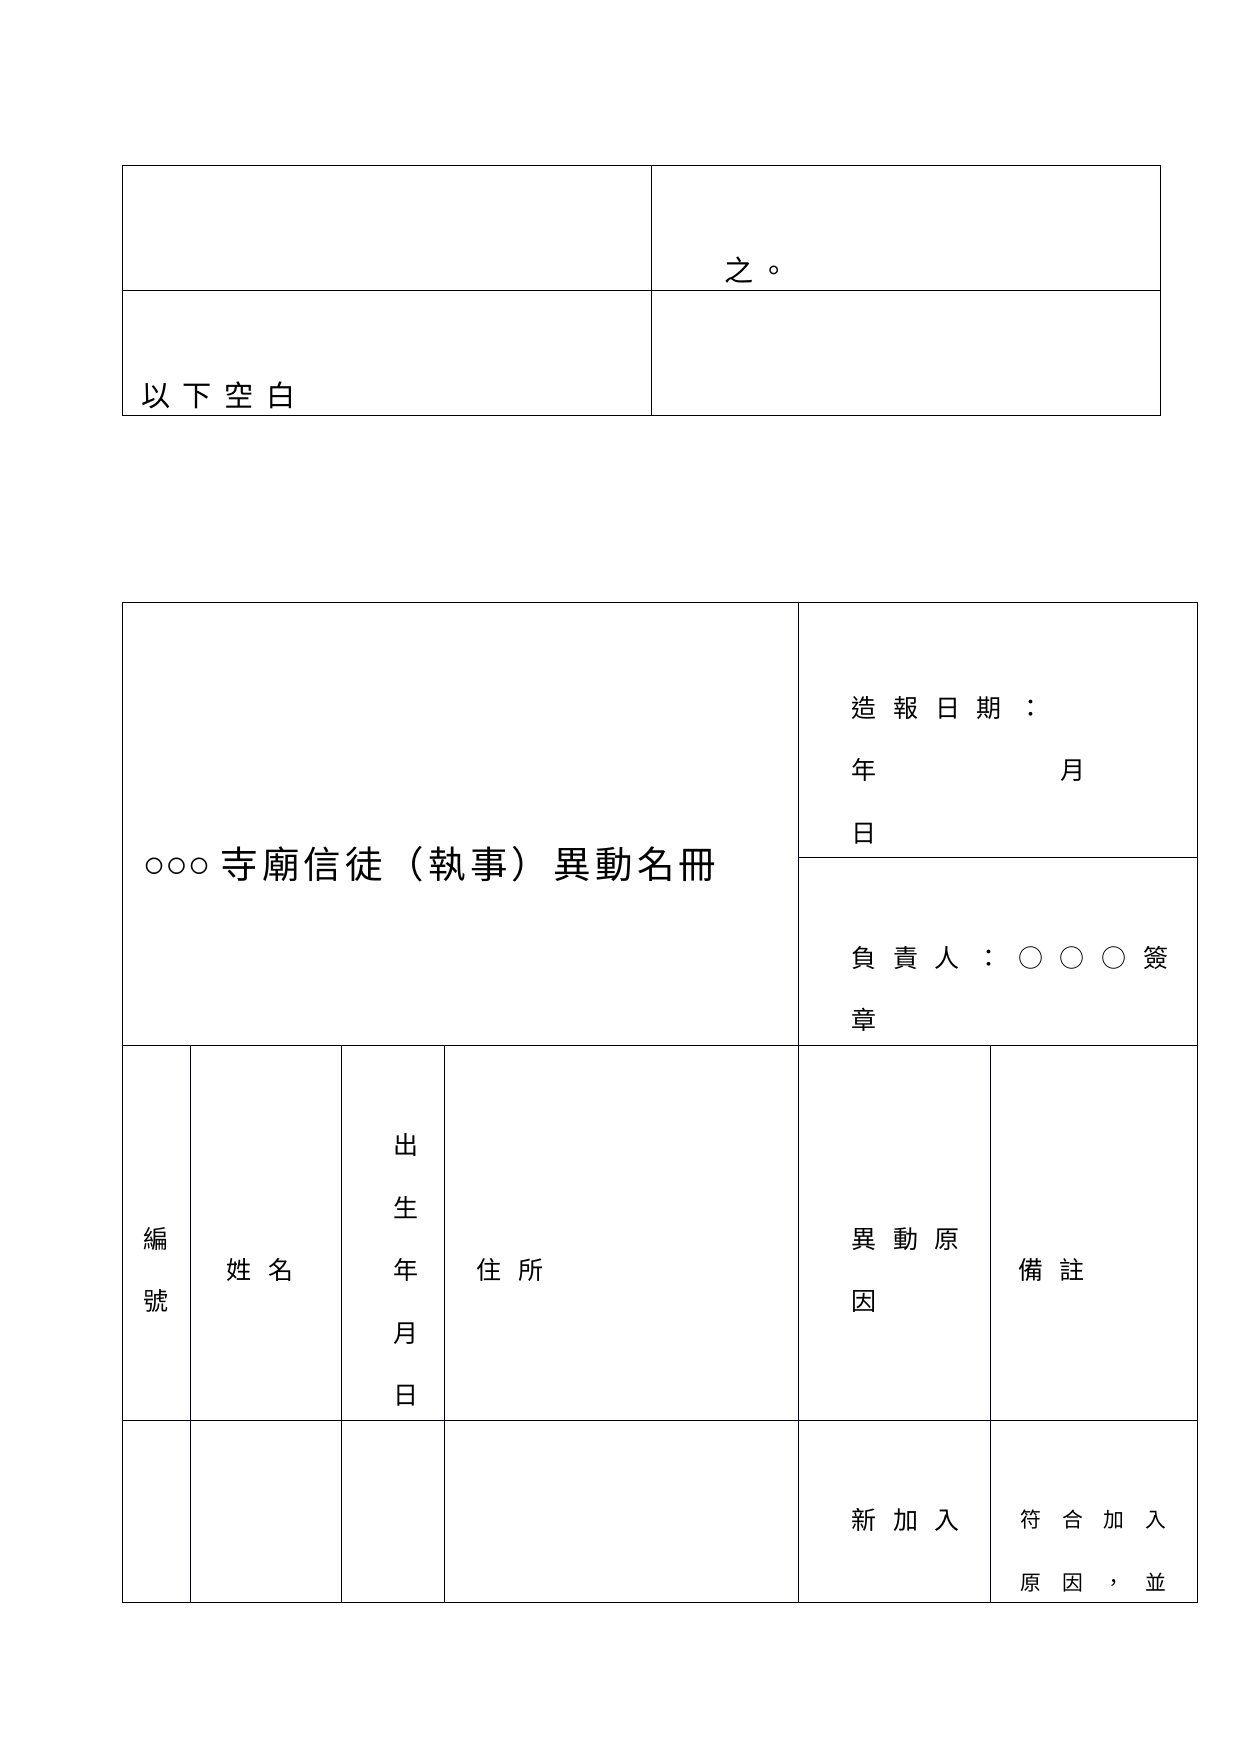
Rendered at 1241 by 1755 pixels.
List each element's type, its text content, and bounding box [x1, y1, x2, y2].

table_header 造報日期： 年 月 日 [799, 603, 1197, 857]
table_cell 編號 [123, 1046, 190, 1420]
table_cell [191, 1421, 341, 1602]
table_header ○○○寺廟信徒（執事）異動名冊 [123, 603, 798, 1045]
table_cell [445, 1421, 798, 1602]
table_cell [123, 1421, 190, 1602]
table_cell 備註 [991, 1046, 1197, 1420]
table_cell 新加入 [799, 1421, 990, 1602]
table_cell 以下空白 [123, 291, 651, 414]
table_cell 之。 [652, 166, 1160, 289]
table_cell 出生年月日 [342, 1046, 444, 1420]
table_cell [123, 166, 651, 289]
table_cell 姓名 [191, 1046, 341, 1420]
table_cell 符合加入原因，並 [991, 1421, 1197, 1602]
table_cell 住所 [445, 1046, 798, 1420]
table_cell [342, 1421, 444, 1602]
table_cell [652, 291, 1160, 414]
table_cell 負責人：○○○簽章 [799, 858, 1197, 1045]
table_cell 異動原因 [799, 1046, 990, 1420]
